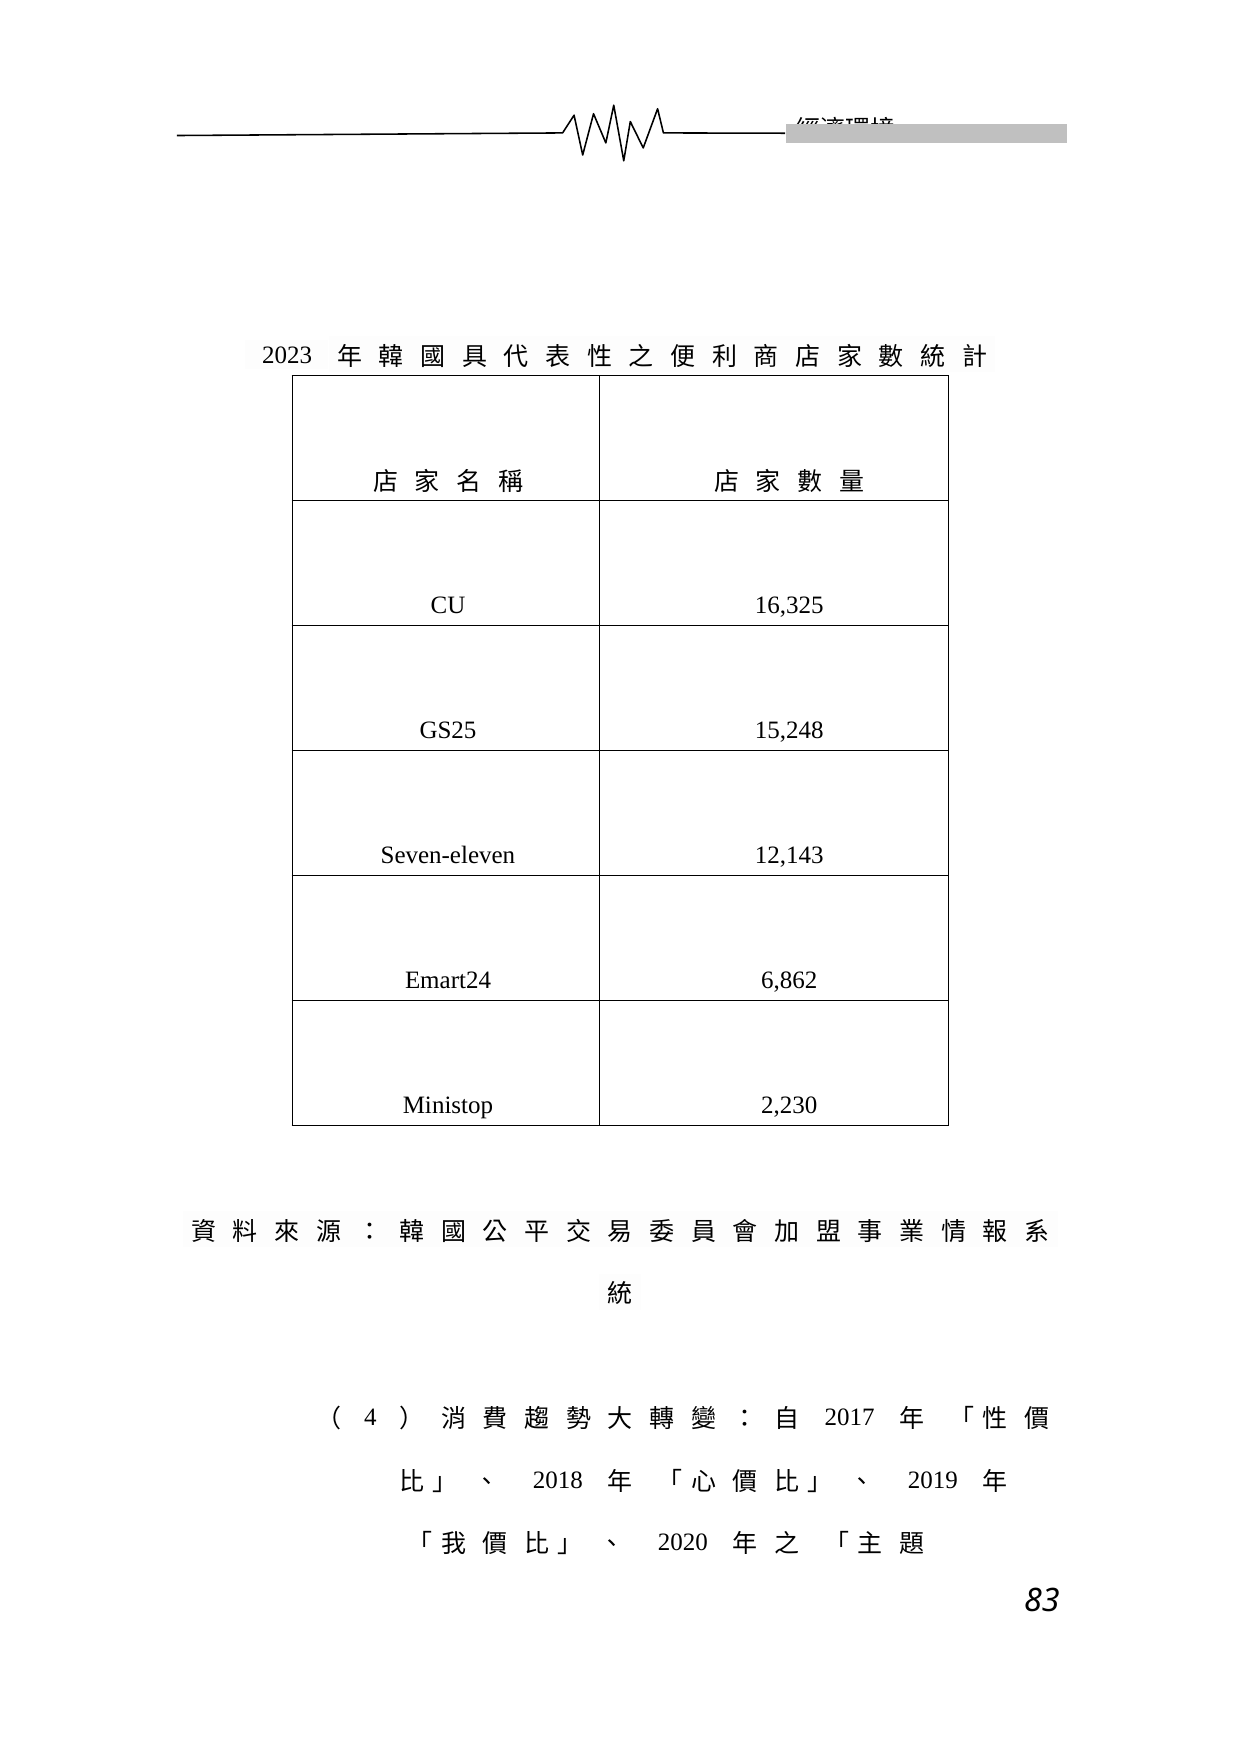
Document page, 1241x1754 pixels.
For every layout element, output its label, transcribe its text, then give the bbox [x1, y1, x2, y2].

table_cell 2,230 [600, 1001, 948, 1125]
table_header 店家名稱 [293, 376, 599, 500]
table_cell Ministop [293, 1001, 599, 1125]
text 2023年韓國具代表性之便利商店家數統計 [183, 313, 1058, 375]
table_cell 6,862 [600, 876, 948, 1000]
table_cell Seven-eleven [293, 751, 599, 875]
table_cell 15,248 [600, 626, 948, 750]
table_cell GS25 [293, 626, 599, 750]
text （4）消費趨勢大轉變：自2017年「性價比」、2018年「心價比」、2019年「我價比」、2020年之「主題 [306, 1375, 1058, 1563]
table_cell 12,143 [600, 751, 948, 875]
table_cell Emart24 [293, 876, 599, 1000]
table_header 店家數量 [600, 376, 948, 500]
table_cell CU [293, 501, 599, 625]
text 資料來源：韓國公平交易委員會加盟事業情報系統 [183, 1188, 1058, 1313]
table_cell 16,325 [600, 501, 948, 625]
